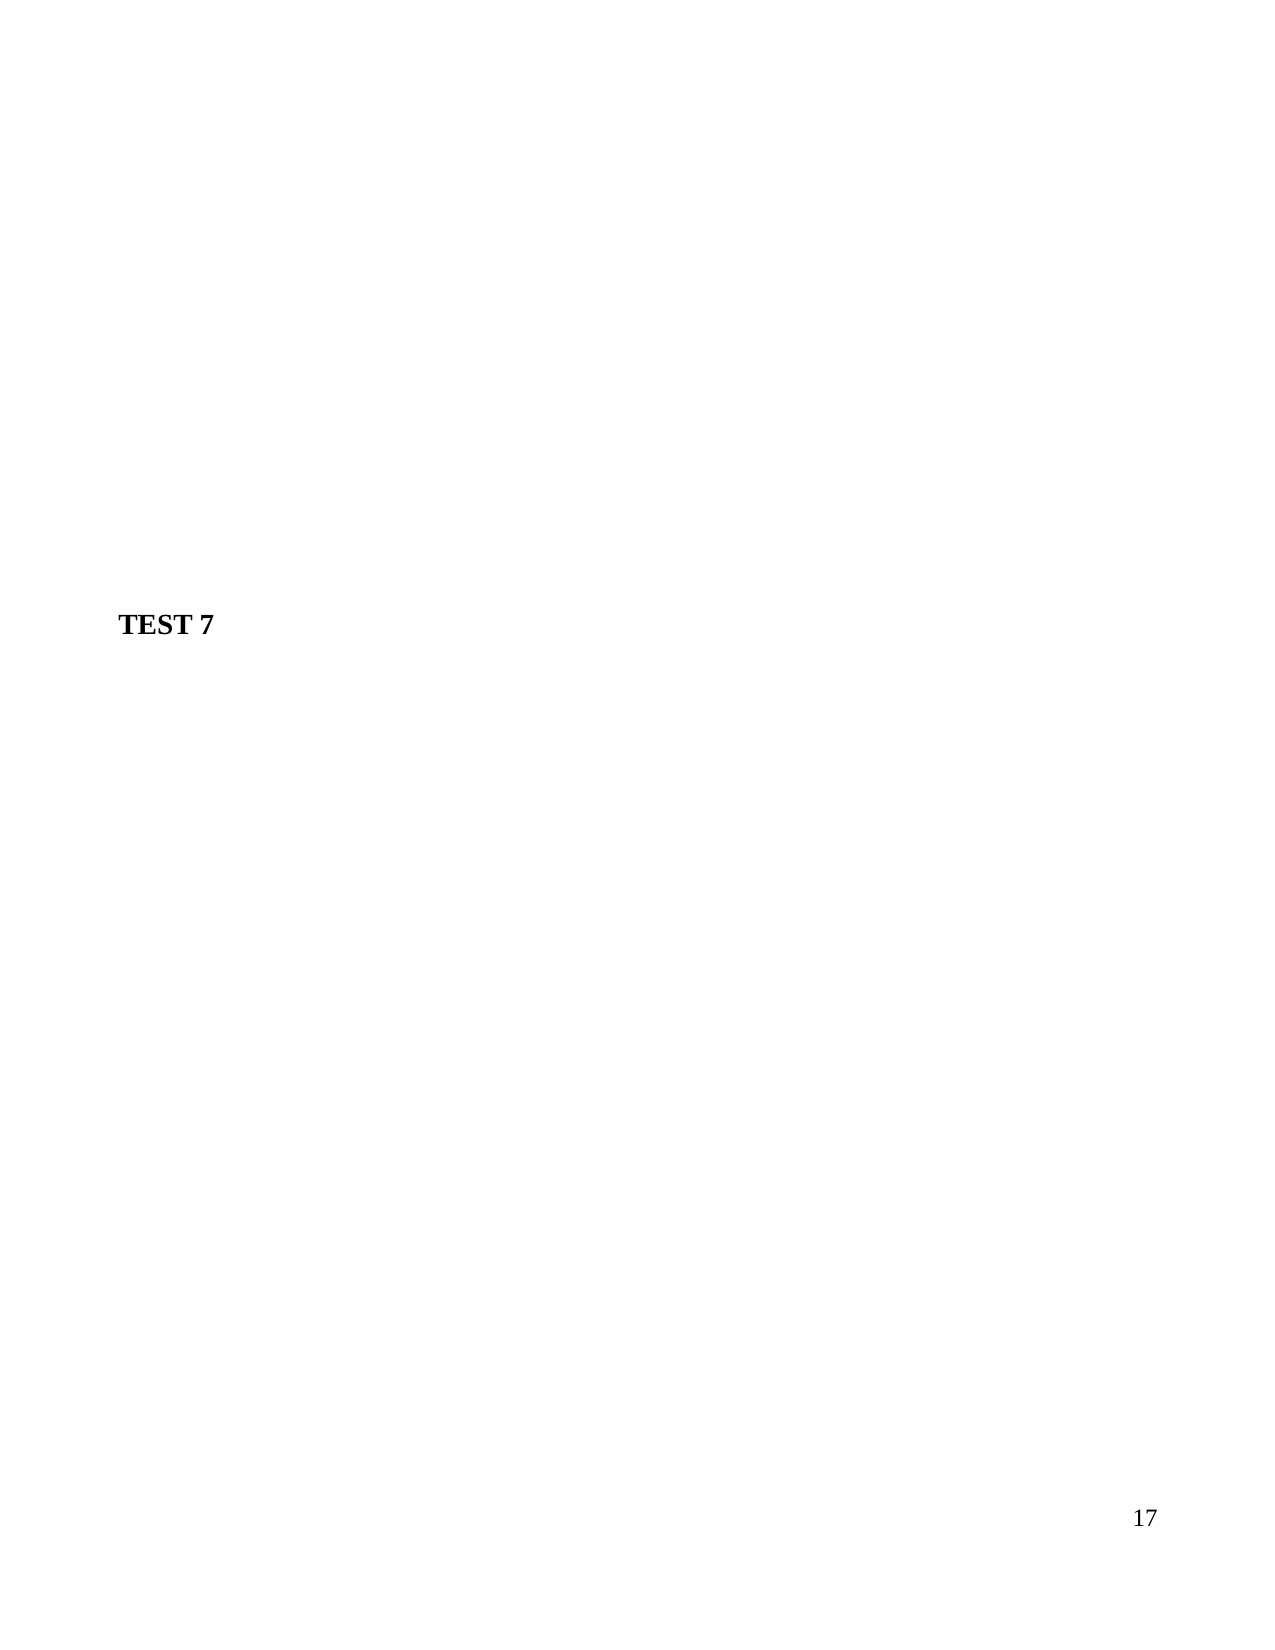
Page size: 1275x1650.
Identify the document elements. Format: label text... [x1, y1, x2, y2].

text TEST 7 [118, 607, 1157, 640]
